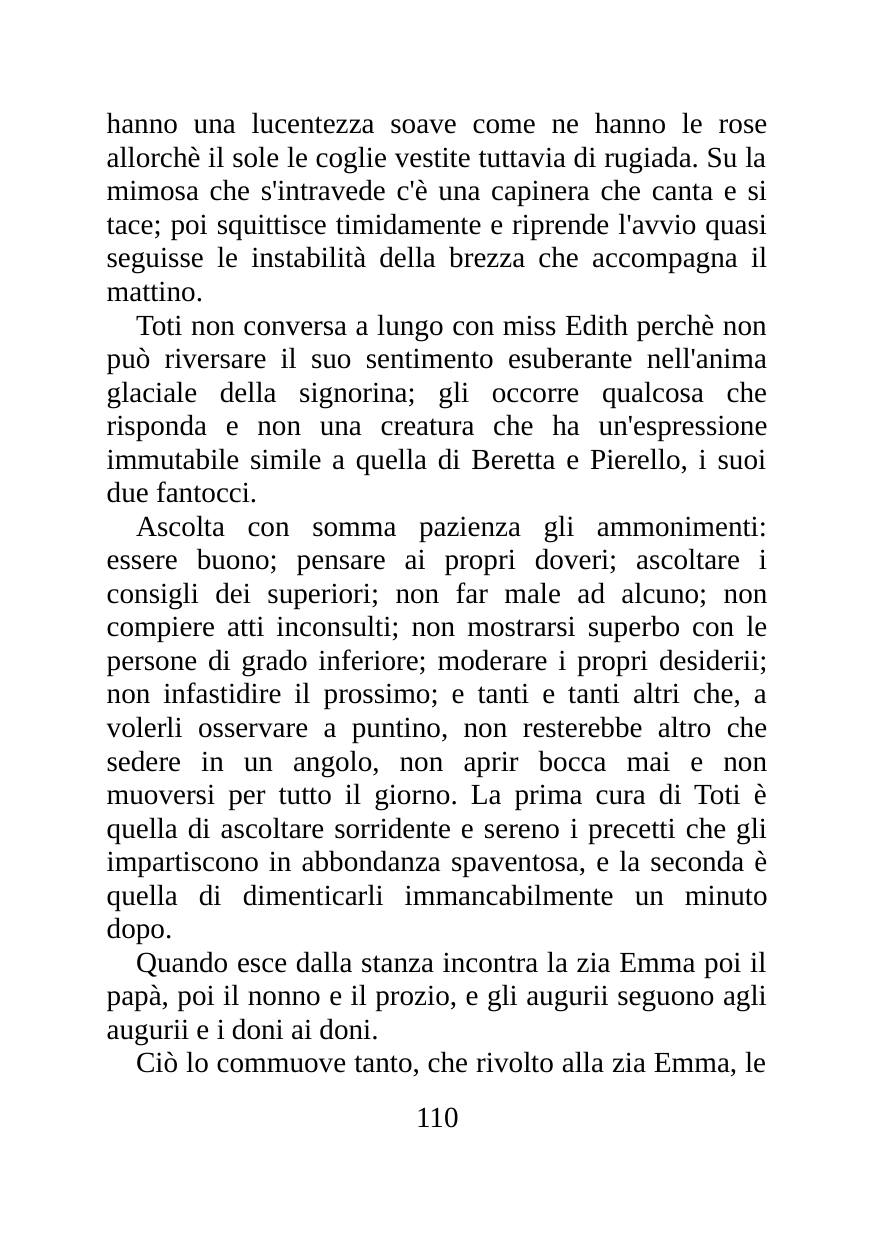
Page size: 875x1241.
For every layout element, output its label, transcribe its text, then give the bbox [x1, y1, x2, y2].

text Ciò lo commuove tanto, che rivolto alla zia Emma, le [106, 1046, 768, 1079]
text hanno una lucentezza soave come ne hanno le rose allorchè il sole le coglie vestite tuttavia di rugiada. Su la mimosa che s'intravede c'è una capinera che canta e si tace; poi squittisce timidamente e riprende l'avvio quasi seguisse le instabilità della brezza che accompagna il mattino. [106, 106, 768, 308]
text Quando esce dalla stanza incontra la zia Emma poi il papà, poi il nonno e il prozio, e gli augurii seguono agli augurii e i doni ai doni. [106, 945, 768, 1046]
text Toti non conversa a lungo con miss Edith perchè non può riversare il suo sentimento esuberante nell'anima glaciale della signorina; gli occorre qualcosa che risponda e non una creatura che ha un'espressione immutabile simile a quella di Beretta e Pierello, i suoi due fantocci. [106, 308, 768, 509]
text Ascolta con somma pazienza gli ammonimenti: essere buono; pensare ai propri doveri; ascoltare i consigli dei superiori; non far male ad alcuno; non compiere atti inconsulti; non mostrarsi superbo con le persone di grado inferiore; moderare i propri desiderii; non infastidire il prossimo; e tanti e tanti altri che, a volerli osservare a puntino, non resterebbe altro che sedere in un angolo, non aprir bocca mai e non muoversi per tutto il giorno. La prima cura di Toti è quella di ascoltare sorridente e sereno i precetti che gli impartiscono in abbondanza spaventosa, e la seconda è quella di dimenticarli immancabilmente un minuto dopo. [106, 509, 768, 945]
